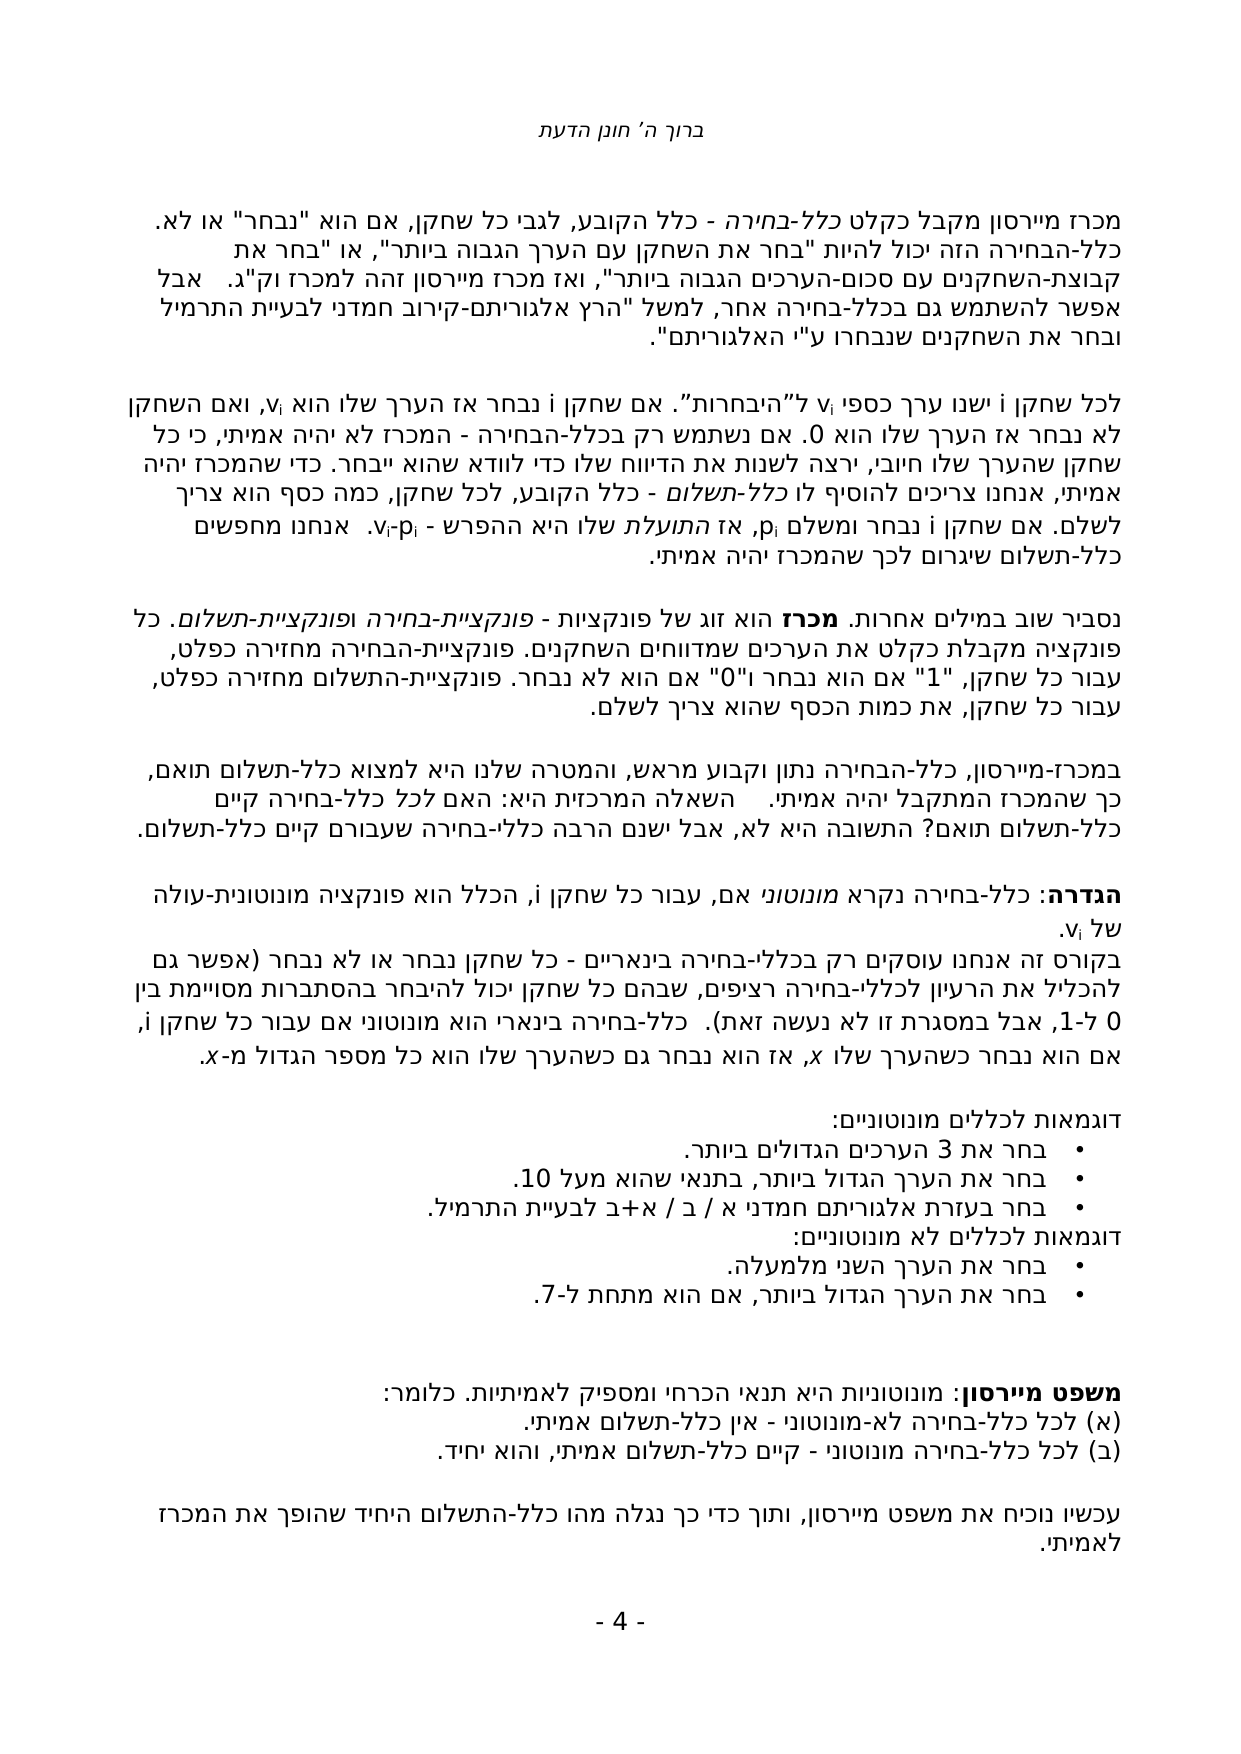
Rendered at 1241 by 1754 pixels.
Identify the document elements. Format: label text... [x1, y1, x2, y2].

text במכרז-מיירסון, כלל-הבחירה נתון וקבוע מראש, והמטרה שלנו היא למצוא כלל-תשלום תואם, כך שהמכרז המתקבל יהיה אמיתי. השאלה המרכזית היא: האם לכל כלל-בחירה קיים כלל-תשלום תואם? התשובה היא לא, אבל ישנם הרבה כללי-בחירה שעבורם קיים כלל-תשלום. [118, 755, 1122, 843]
list בחר את הערך הגדול ביותר, אם הוא מתחת ל-7. [118, 1281, 1084, 1310]
text דוגמאות לכללים לא מונוטוניים: [118, 1222, 1122, 1251]
list בחר את הערך השני מלמעלה. [118, 1251, 1084, 1281]
text עכשיו נוכיח את משפט מיירסון, ותוך כדי כך נגלה מהו כלל-התשלום היחיד שהופך את המכרז לאמיתי. [118, 1499, 1122, 1558]
text לכל שחקן i ישנו ערך כספי vi ל”היבחרות”. אם שחקן i נבחר אז הערך שלו הוא vi, ואם השחקן לא נבחר אז הערך שלו הוא 0. אם נשתמש רק בכלל-הבחירה - המכרז לא יהיה אמיתי, כי כל שחקן שהערך שלו חיובי, ירצה לשנות את הדיווח שלו כדי לוודא שהוא ייבחר. כדי שהמכרז יהיה אמיתי, אנחנו צריכים להוסיף לו כלל-תשלום - כלל הקובע, לכל שחקן, כמה כסף הוא צריך לשלם. אם שחקן i נבחר ומשלם pi, אז התועלת שלו היא ההפרש - vi-pi. אנחנו מחפשים כלל-תשלום שיגרום לכך שהמכרז יהיה אמיתי. [118, 386, 1122, 571]
text משפט מיירסון: מונוטוניות היא תנאי הכרחי ומספיק לאמיתיות. כלומר: [118, 1378, 1122, 1407]
list בחר את 3 הערכים הגדולים ביותר. [118, 1135, 1084, 1164]
list בחר בעזרת אלגוריתם חמדני א / ב / א+ב לבעיית התרמיל. [118, 1193, 1084, 1222]
text מכרז מיירסון מקבל כקלט כלל-בחירה - כלל הקובע, לגבי כל שחקן, אם הוא "נבחר" או לא. כלל-הבחירה הזה יכול להיות "בחר את השחקן עם הערך הגבוה ביותר", או "בחר את קבוצת-השחקנים עם סכום-הערכים הגבוה ביותר", ואז מכרז מיירסון זהה למכרז וק"ג. אבל אפשר להשתמש גם בכלל-בחירה אחר, למשל "הרץ אלגוריתם-קירוב חמדני לבעיית התרמיל ובחר את השחקנים שנבחרו ע"י האלגוריתם". [118, 206, 1122, 352]
text בקורס זה אנחנו עוסקים רק בכללי-בחירה בינאריים - כל שחקן נבחר או לא נבחר (אפשר גם להכליל את הרעיון לכללי-בחירה רציפים, שבהם כל שחקן יכול להיבחר בהסתברות מסויימת בין 0 ל-1, אבל במסגרת זו לא נעשה זאת). כלל-בחירה בינארי הוא מונוטוני אם עבור כל שחקן i, אם הוא נבחר כשהערך שלו x, אז הוא נבחר גם כשהערך שלו הוא כל מספר הגדול מ-x. [118, 945, 1122, 1072]
text דוגמאות לכללים מונוטוניים: [118, 1106, 1122, 1135]
text (ב) לכל כלל-בחירה מונוטוני - קיים כלל-תשלום אמיתי, והוא יחיד. [118, 1436, 1122, 1465]
text הגדרה: כלל-בחירה נקרא מונוטוני אם, עבור כל שחקן i, הכלל הוא פונקציה מונוטונית-עולה של vi. [118, 877, 1122, 945]
text (א) לכל כלל-בחירה לא-מונוטוני - אין כלל-תשלום אמיתי. [118, 1407, 1122, 1436]
list בחר את הערך הגדול ביותר, בתנאי שהוא מעל 10. [118, 1164, 1084, 1193]
text נסביר שוב במילים אחרות. מכרז הוא זוג של פונקציות - פונקציית-בחירה ופונקציית-תשלום. כל פונקציה מקבלת כקלט את הערכים שמדווחים השחקנים. פונקציית-הבחירה מחזירה כפלט, עבור כל שחקן, "1" אם הוא נבחר ו"0" אם הוא לא נבחר. פונקציית-התשלום מחזירה כפלט, עבור כל שחקן, את כמות הכסף שהוא צריך לשלם. [118, 605, 1122, 721]
